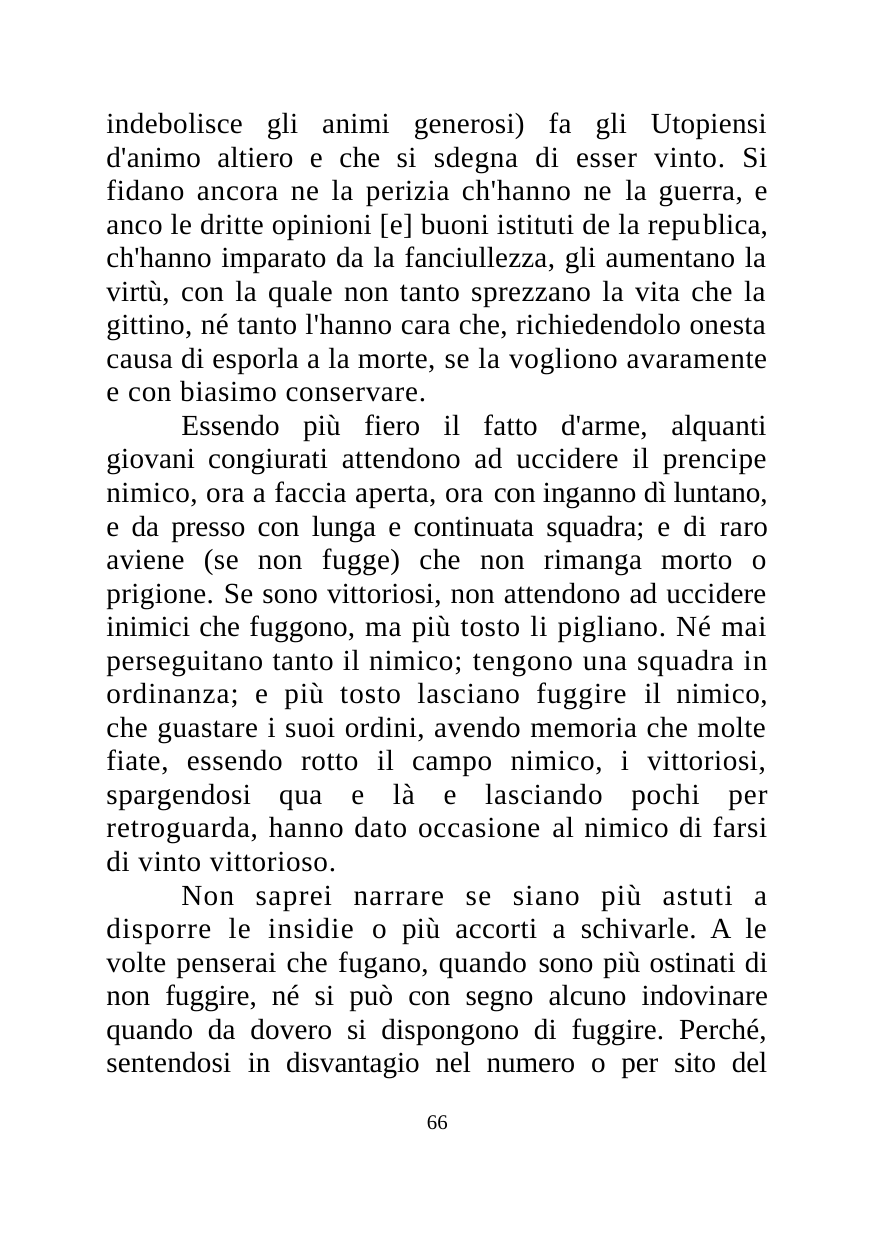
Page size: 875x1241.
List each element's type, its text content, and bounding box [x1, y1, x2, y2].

text Non saprei narrare se siano più astuti a disporre le insidie o più accorti a schivarle. A le volte penserai che fugano, quando sono più ostinati di non fuggire, né si può con segno alcuno indovinare quando da dovero si dispongono di fuggire. Perché, sentendosi in disvantagio nel numero o per sito del [106, 878, 768, 1079]
text Essendo più fiero il fatto d'arme, alquanti giovani congiurati attendono ad uccidere il prencipe nimico, ora a faccia aperta, ora con inganno dì luntano, e da presso con lunga e continuata squadra; e di raro aviene (se non fugge) che non rimanga morto o prigione. Se sono vittoriosi, non attendono ad uccidere inimici che fuggono, ma più tosto li pigliano. Né mai perseguitano tanto il nimico; tengono una squadra in ordinanza; e più tosto lasciano fuggire il nimico, che guastare i suoi ordini, avendo memoria che molte fiate, essendo rotto il campo nimico, i vittoriosi, spargendosi qua e là e lasciando pochi per retroguarda, hanno dato occasione al nimico di farsi di vinto vittorioso. [106, 408, 768, 878]
text indebolisce gli animi generosi) fa gli Utopiensi d'animo altiero e che si sdegna di esser vinto. Si fidano ancora ne la perizia ch'hanno ne la guerra, e anco le dritte opinioni [e] buoni istituti de la republica, ch'hanno imparato da la fanciullezza, gli aumentano la virtù, con la quale non tanto sprezzano la vita che la gittino, né tanto l'hanno cara che, richiedendolo onesta causa di esporla a la morte, se la vogliono avaramente e con biasimo conservare. [106, 106, 768, 408]
